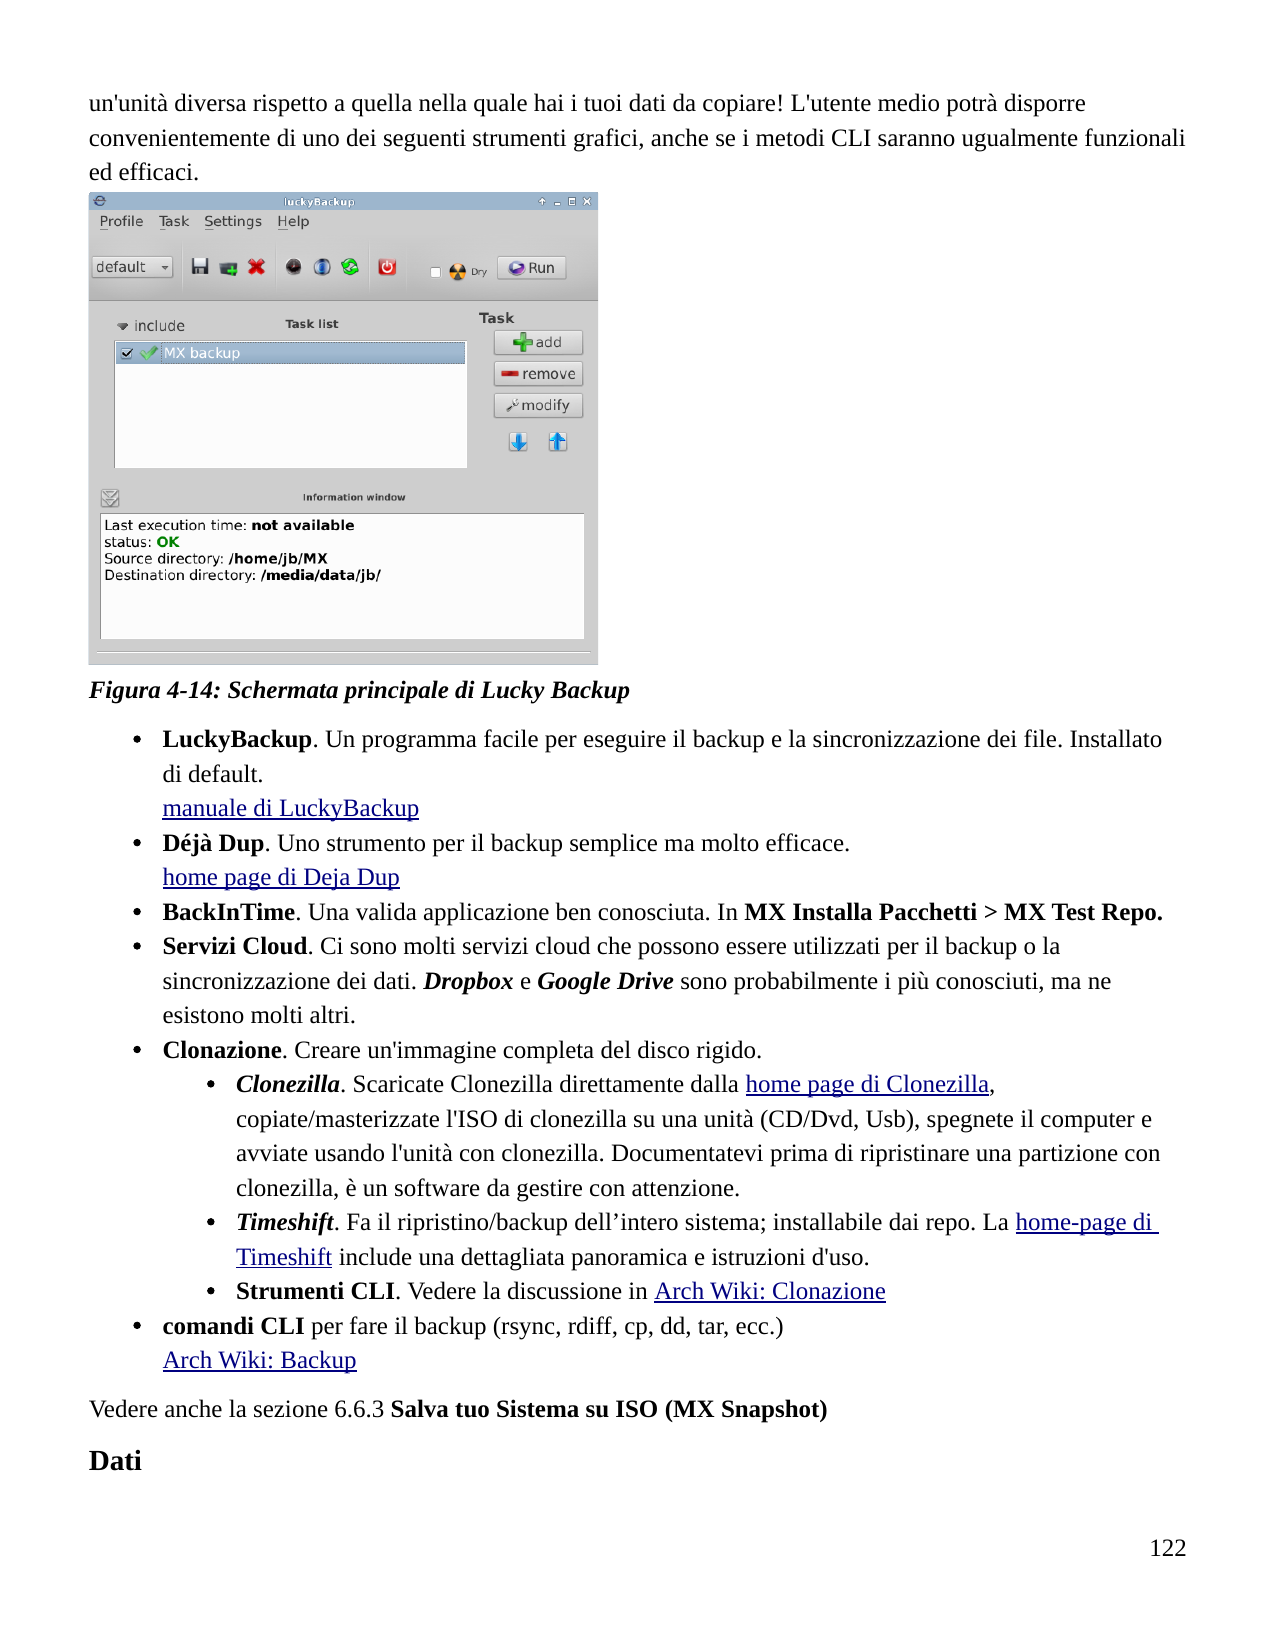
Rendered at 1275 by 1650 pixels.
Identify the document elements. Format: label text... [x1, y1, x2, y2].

list Clonezilla. Scaricate Clonezilla direttamente dalla home page di Clonezilla, copiate/masterizzate l'ISO di clonezilla su una unità (CD/Dvd, Usb), spegnete il computer e avviate usando l'unità con clonezilla. Documentatevi prima di ripristinare una partizione con clonezilla, è un software da gestire con attenzione. [206, 1069, 1186, 1202]
list home page di Deja Dup [133, 862, 1186, 891]
list Servizi Cloud. Ci sono molti servizi cloud che possono essere utilizzati per il backup o la sincronizzazione dei dati. Dropbox e Google Drive sono probabilmente i più conosciuti, ma ne esistono molti altri. [133, 931, 1186, 1029]
list comandi CLI per fare il backup (rsync, rdiff, cp, dd, tar, ecc.) [133, 1311, 1186, 1339]
list Déjà Dup. Uno strumento per il backup semplice ma molto efficace. [133, 828, 1186, 857]
text Figura 4-14: Schermata principale di Lucky Backup [88, 676, 1186, 704]
list Clonazione. Creare un'immagine completa del disco rigido. [133, 1035, 1186, 1064]
list manuale di LuckyBackup [133, 793, 1186, 822]
picture [88, 192, 599, 665]
list Strumenti CLI. Vedere la discussione in Arch Wiki: Clonazione [206, 1276, 1186, 1305]
text un'unità diversa rispetto a quella nella quale hai i tuoi dati da copiare! L'utente medio potrà disporre convenientemente di uno dei seguenti strumenti grafici, anche se i metodi CLI saranno ugualmente funzionali ed efficaci. [88, 88, 1186, 186]
list Arch Wiki: Backup [133, 1345, 1186, 1374]
list Timeshift. Fa il ripristino/backup dell’intero sistema; installabile dai repo. La home-page di Timeshift include una dettagliata panoramica e istruzioni d'uso. [206, 1207, 1186, 1271]
list LuckyBackup. Un programma facile per eseguire il backup e la sincronizzazione dei file. Installato di default. [133, 724, 1186, 788]
list BackInTime. Una valida applicazione ben conosciuta. In MX Installa Pacchetti > MX Test Repo. [133, 897, 1186, 926]
text Vedere anche la sezione 6.6.3 Salva tuo Sistema su ISO (MX Snapshot) [88, 1394, 1186, 1423]
text Dati [88, 1443, 1186, 1477]
